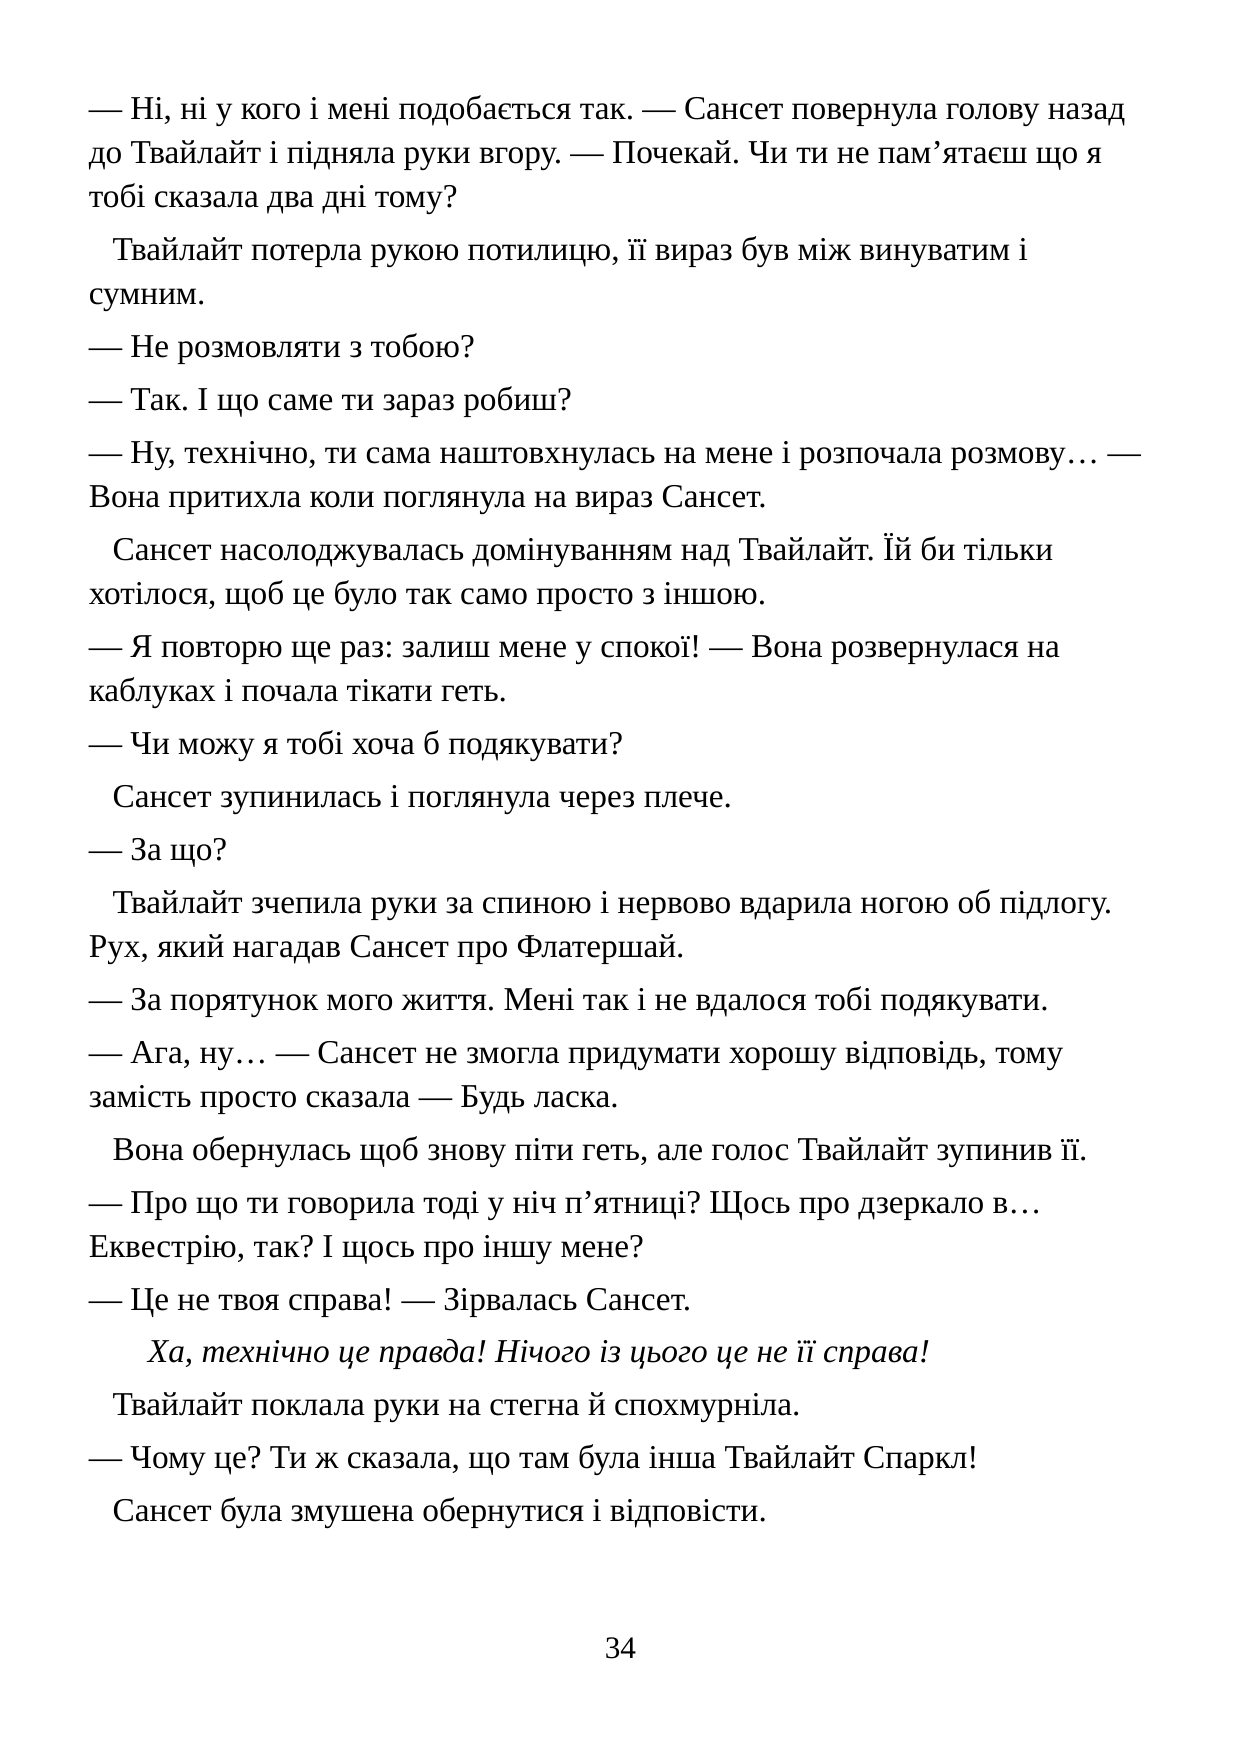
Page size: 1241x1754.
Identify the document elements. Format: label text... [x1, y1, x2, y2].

text Твайлайт поклала руки на стегна й спохмурніла. [88, 1385, 1152, 1423]
text — Про що ти говорила тоді у ніч п’ятниці? Щось про дзеркало в… Еквестрію, так? І щось про іншу мене? [88, 1182, 1152, 1264]
text — Не розмовляти з тобою? [88, 327, 1152, 365]
text — За порятунок мого життя. Мені так і не вдалося тобі подякувати. [88, 979, 1152, 1017]
text — За що? [88, 829, 1152, 867]
text Твайлайт потерла рукою потилицю, її вираз був між винуватим і сумним. [88, 229, 1152, 312]
text Сансет зупинилась і поглянула через плече. [88, 776, 1152, 814]
text — Ага, ну… — Сансет не змогла придумати хорошу відповідь, тому замість просто сказала — Будь ласка. [88, 1032, 1152, 1114]
text Вона обернулась щоб знову піти геть, але голос Твайлайт зупинив її. [88, 1129, 1152, 1167]
text Твайлайт зчепила руки за спиною і нервово вдарила ногою об підлогу. Рух, який нагадав Сансет про Флатершай. [88, 882, 1152, 964]
text — Чи можу я тобі хоча б подякувати? [88, 723, 1152, 762]
text — Я повторю ще раз: залиш мене у спокої! — Вона розвернулася на каблуках і почала тікати геть. [88, 626, 1152, 709]
text — Чому це? Ти ж сказала, що там була інша Твайлайт Спаркл! [88, 1438, 1152, 1476]
text Сансет насолоджувалась домінуванням над Твайлайт. Їй би тільки хотілося, щоб це було так само просто з іншою. [88, 529, 1152, 612]
text — Так. І що саме ти зараз робиш? [88, 379, 1152, 418]
text Ха, технічно це правда! Нічого із цього це не її справа! [88, 1332, 1152, 1370]
text — Це не твоя справа! — Зірвалась Сансет. [88, 1279, 1152, 1317]
text — Ну, технічно, ти сама наштовхнулась на мене і розпочала розмову… — Вона притихла коли поглянула на вираз Сансет. [88, 432, 1152, 515]
text Сансет була змушена обернутися і відповісти. [88, 1491, 1152, 1529]
text — Ні, ні у кого і мені подобається так. — Сансет повернула голову назад до Твайлайт і підняла руки вгору. — Почекай. Чи ти не пам’ятаєш що я тобі сказала два дні тому? [88, 88, 1152, 215]
